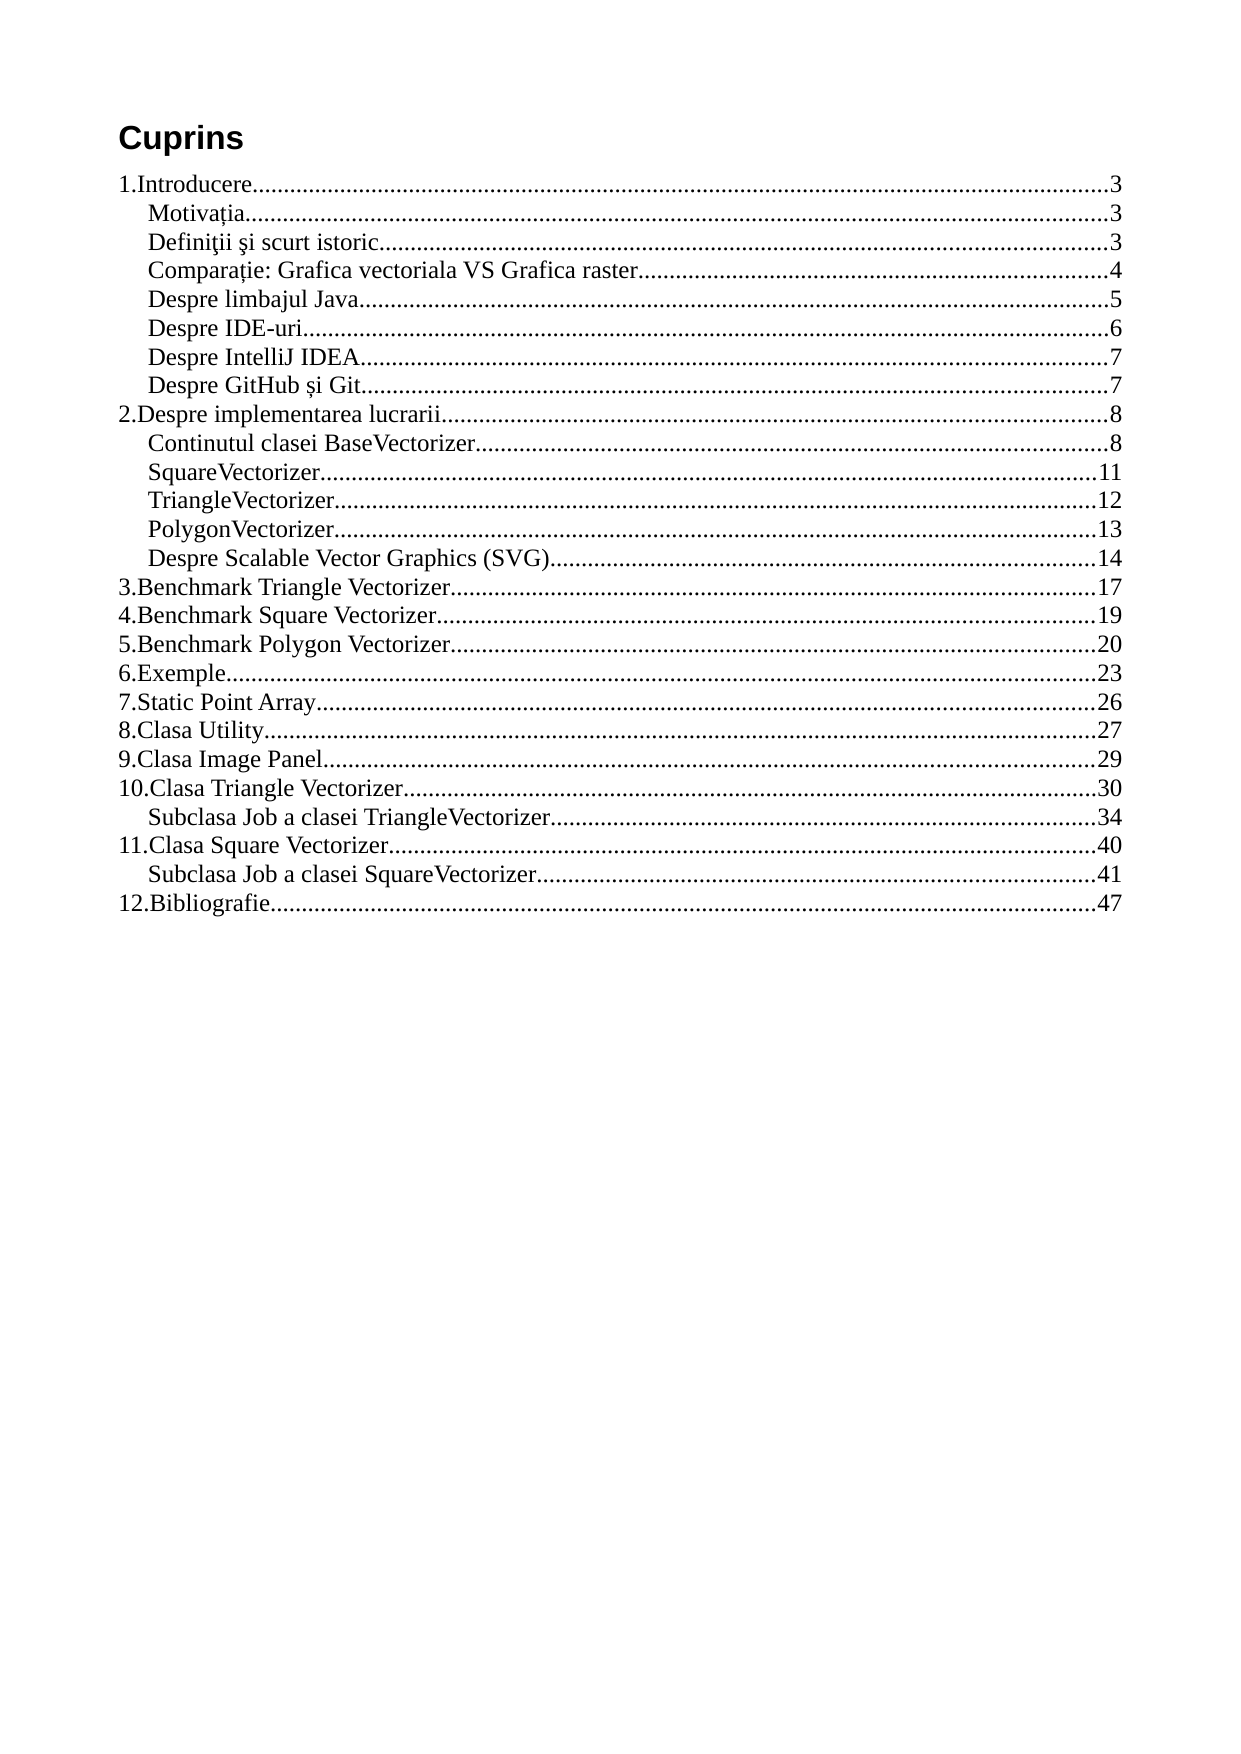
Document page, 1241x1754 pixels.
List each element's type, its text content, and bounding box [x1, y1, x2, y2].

text 4.Benchmark Square Vectorizer 19 [118, 600, 1122, 629]
text Despre Scalable Vector Graphics (SVG) 14 [148, 543, 1122, 572]
text 7.Static Point Array 26 [118, 687, 1122, 715]
text 8.Clasa Utility 27 [118, 715, 1122, 744]
text Subclasa Job a clasei TriangleVectorizer 34 [148, 802, 1122, 830]
text 10.Clasa Triangle Vectorizer 30 [118, 773, 1122, 802]
text SquareVectorizer 11 [148, 457, 1122, 485]
text Despre IDE-uri 6 [148, 313, 1122, 342]
text Subclasa Job a clasei SquareVectorizer 41 [148, 859, 1122, 888]
text 6.Exemple 23 [118, 658, 1122, 687]
text Despre IntelliJ IDEA 7 [148, 342, 1122, 370]
text PolygonVectorizer 13 [148, 514, 1122, 543]
text 12.Bibliografie 47 [118, 888, 1122, 917]
text Comparație: Grafica vectoriala VS Grafica raster 4 [148, 255, 1122, 284]
text 1.Introducere 3 [118, 169, 1122, 198]
text 5.Benchmark Polygon Vectorizer 20 [118, 629, 1122, 658]
text Despre GitHub și Git 7 [148, 370, 1122, 399]
text 9.Clasa Image Panel 29 [118, 744, 1122, 773]
text TriangleVectorizer 12 [148, 485, 1122, 514]
text Continutul clasei BaseVectorizer 8 [148, 428, 1122, 457]
text Definiţii şi scurt istoric 3 [148, 227, 1122, 255]
text Motivația 3 [148, 198, 1122, 227]
text 3.Benchmark Triangle Vectorizer 17 [118, 572, 1122, 600]
text 11.Clasa Square Vectorizer 40 [118, 830, 1122, 859]
text 2.Despre implementarea lucrarii 8 [118, 399, 1122, 428]
text Despre limbajul Java 5 [148, 284, 1122, 313]
subtitle Cuprins [118, 118, 1122, 157]
